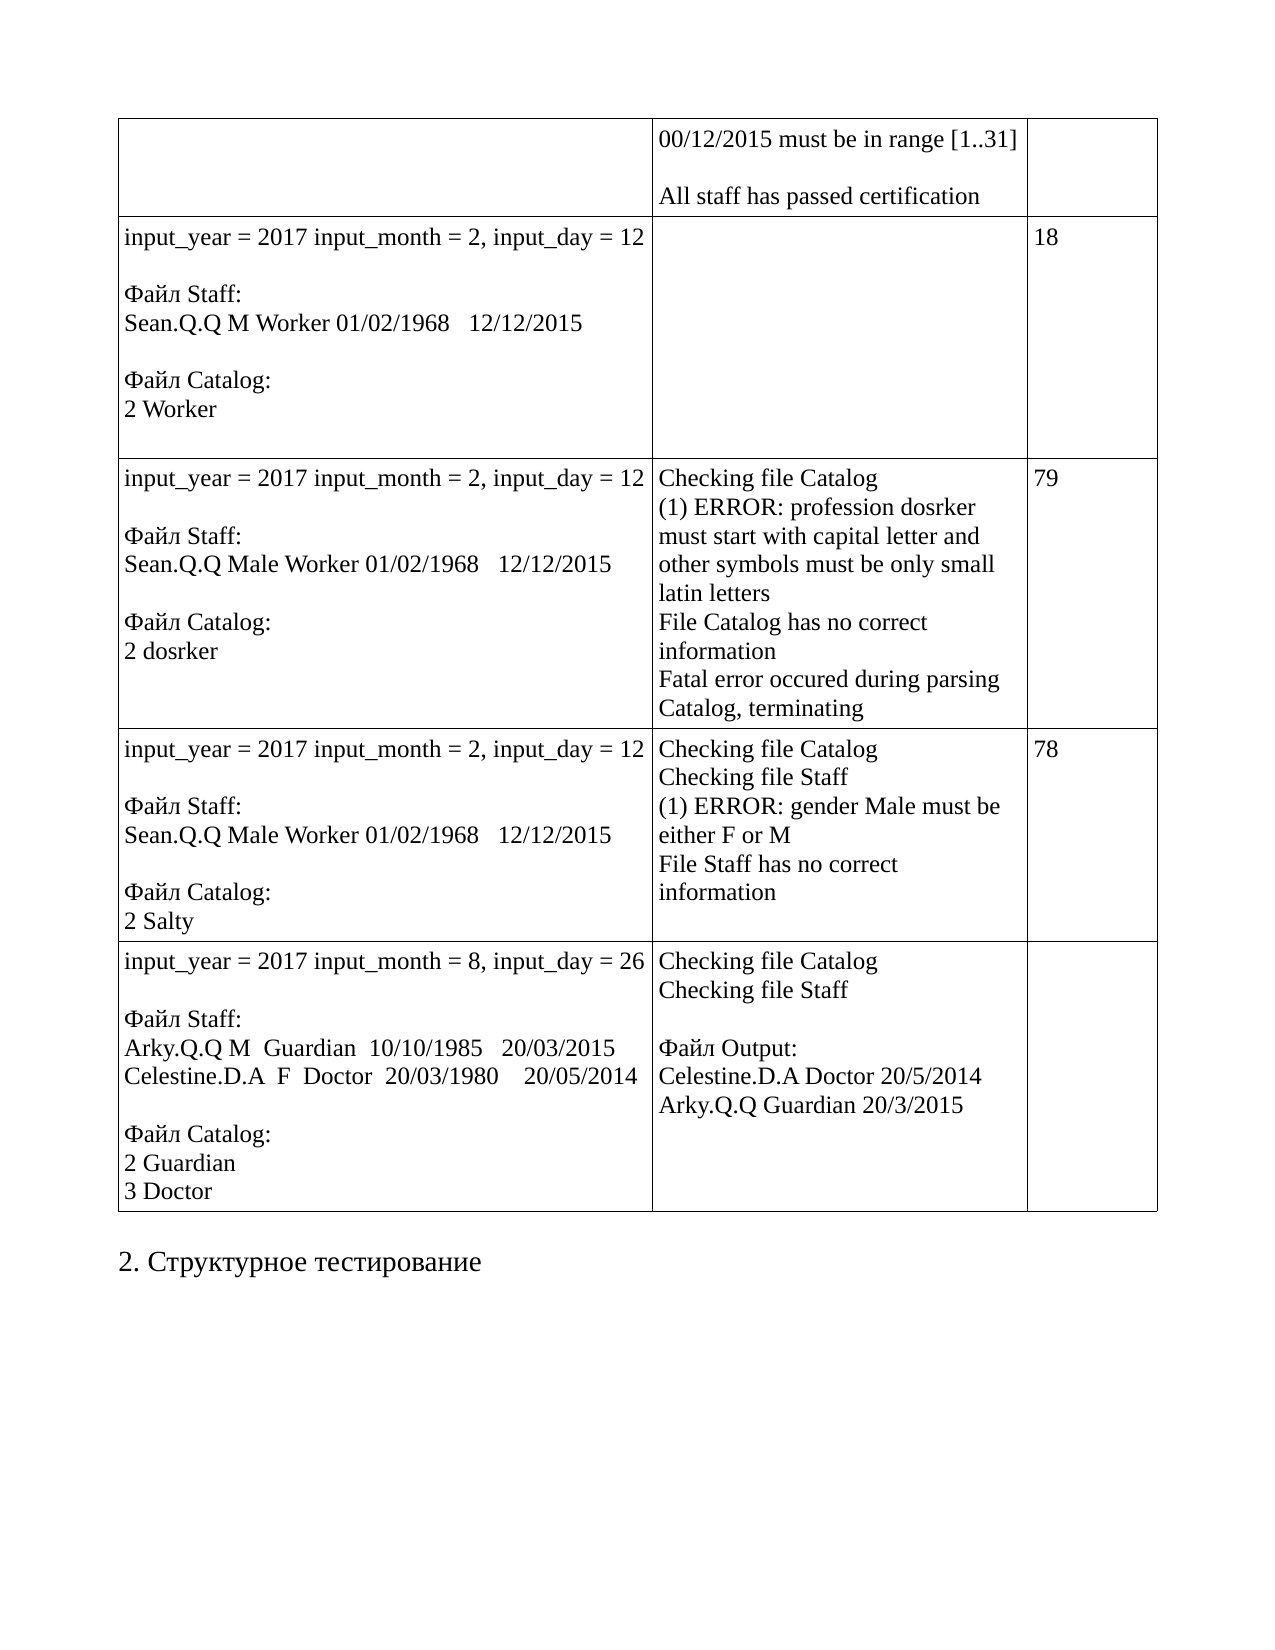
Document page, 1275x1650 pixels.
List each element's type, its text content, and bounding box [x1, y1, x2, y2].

table_cell [1028, 942, 1157, 1211]
table_cell input_year = 2017 input_month = 2, input_day = 12 Файл Staff: Sean.Q.Q M Worker 01/02/1968 12/12/2015 Файл Catalog: 2 Worker [119, 217, 652, 457]
table_cell [1028, 119, 1157, 216]
table_cell 78 [1028, 729, 1157, 941]
table_cell Checking file Catalog Checking file Staff Файл Output: Celestine.D.A Doctor 20/5/2014 Arky.Q.Q Guardian 20/3/2015 [653, 942, 1027, 1211]
table_cell input_year = 2017 input_month = 2, input_day = 12 Файл Staff: Sean.Q.Q Male Worker 01/02/1968 12/12/2015 Файл Catalog: 2 dosrker [119, 459, 652, 728]
table_cell 18 [1028, 217, 1157, 457]
table_cell Checking file Catalog (1) ERROR: profession dosrker must start with capital letter and other symbols must be only small latin letters File Catalog has no correct information Fatal error occured during parsing Catalog, terminating [653, 459, 1027, 728]
table_cell input_year = 2017 input_month = 2, input_day = 12 Файл Staff: Sean.Q.Q Male Worker 01/02/1968 12/12/2015 Файл Catalog: 2 Salty [119, 729, 652, 941]
table_cell [653, 217, 1027, 457]
table_cell Checking file Catalog Checking file Staff (1) ERROR: gender Male must be either F or M File Staff has no correct information [653, 729, 1027, 941]
table_cell [119, 119, 652, 216]
text 2. Структурное тестирование [118, 1244, 1157, 1278]
table_cell 00/12/2015 must be in range [1..31] All staff has passed certification [653, 119, 1027, 216]
table_cell input_year = 2017 input_month = 8, input_day = 26 Файл Staff: Arky.Q.Q M Guardian 10/10/1985 20/03/2015 Celestine.D.A F Doctor 20/03/1980 20/05/2014 Файл Catalog: 2 Guardian 3 Doctor [119, 942, 652, 1211]
table_cell 79 [1028, 459, 1157, 728]
